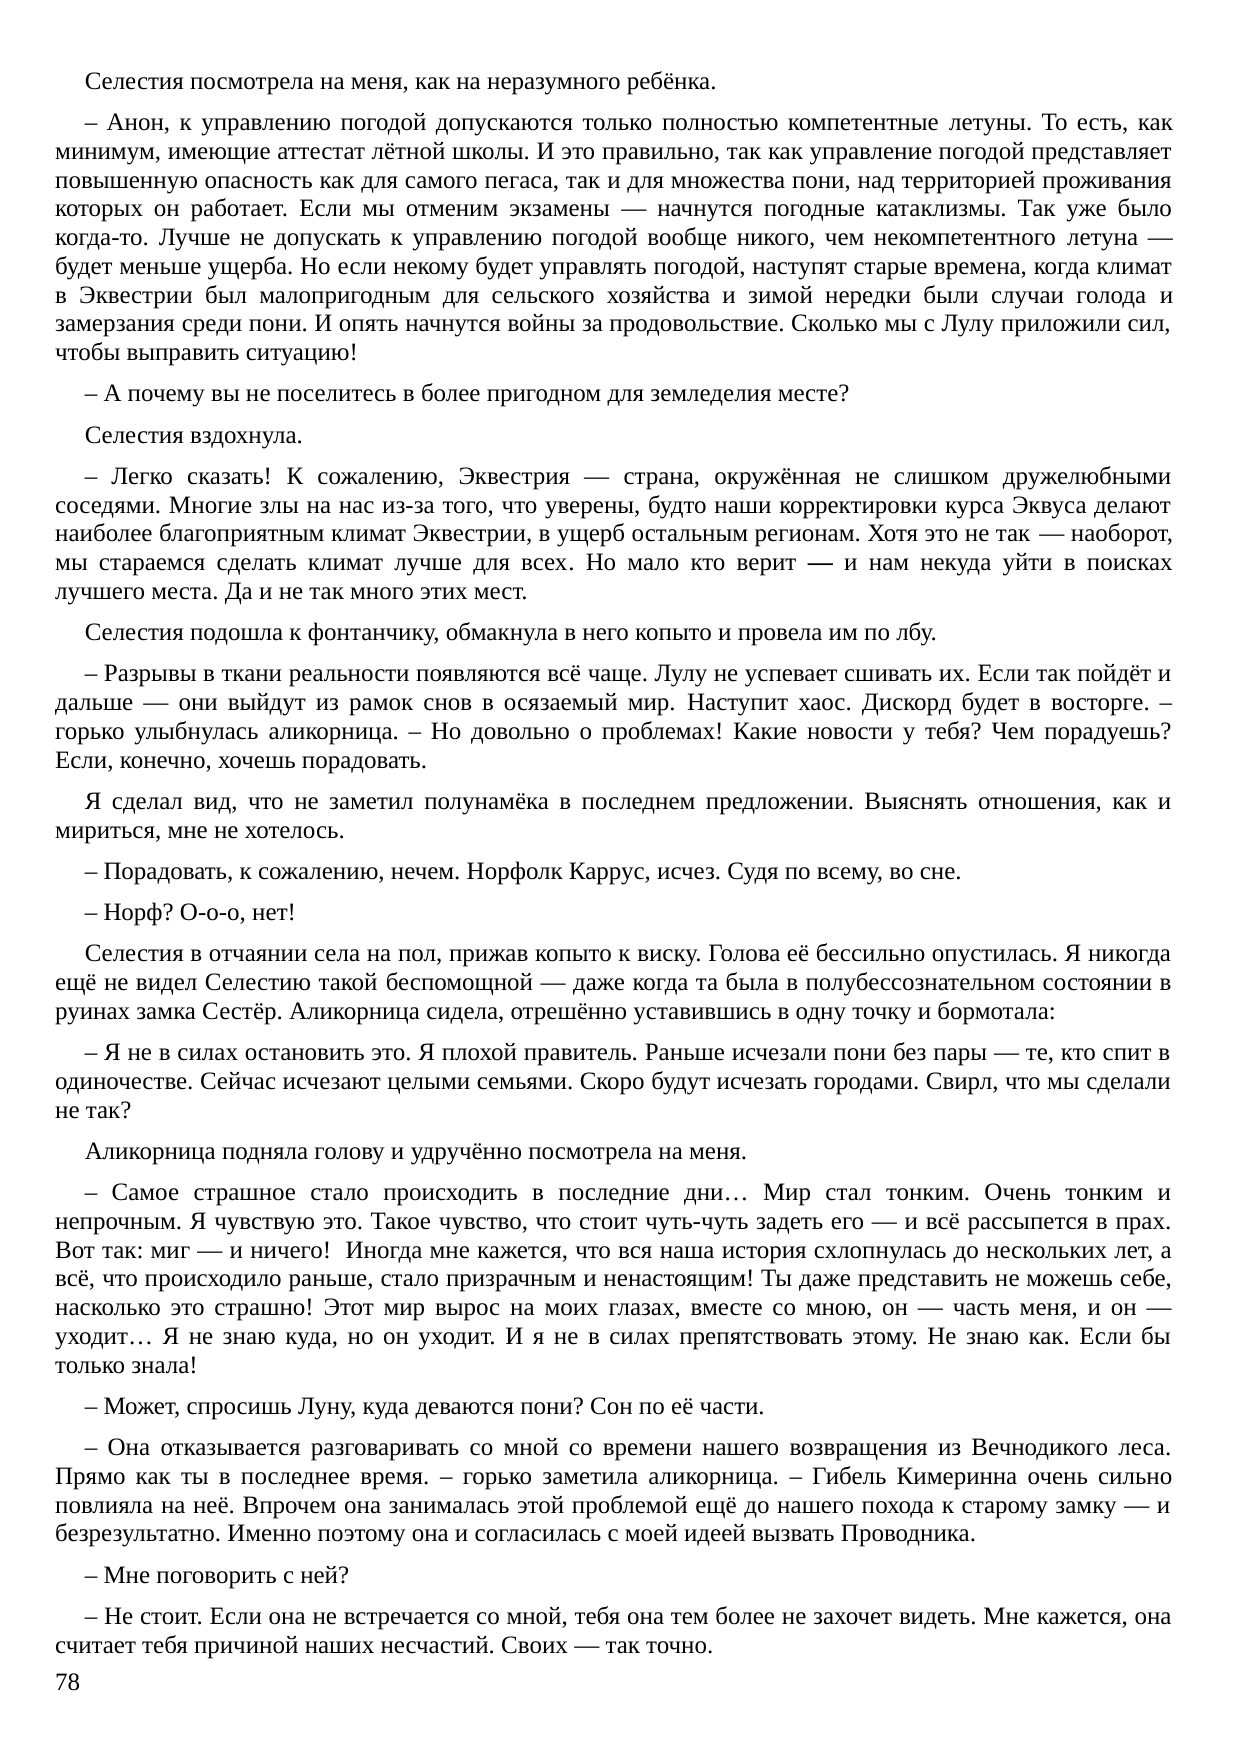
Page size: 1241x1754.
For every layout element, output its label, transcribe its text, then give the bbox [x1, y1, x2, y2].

text – Легко сказать! К сожалению, Эквестрия — страна, окружённая не слишком дружелюбными соседями. Многие злы на нас из-за того, что уверены, будто наши корректировки курса Эквуса делают наиболее благоприятным климат Эквестрии, в ущерб остальным регионам. Хотя это не так — наоборот, мы стараемся сделать климат лучше для всех. Но мало кто верит — и нам некуда уйти в поисках лучшего места. Да и не так много этих мест. [55, 461, 1173, 605]
text – Самое страшное стало происходить в последние дни… Мир стал тонким. Очень тонким и непрочным. Я чувствую это. Такое чувство, что стоит чуть-чуть задеть его — и всё рассыпется в прах. Вот так: миг — и ничего! Иногда мне кажется, что вся наша история схлопнулась до нескольких лет, а всё, что происходило раньше, стало призрачным и ненастоящим! Ты даже представить не можешь себе, насколько это страшно! Этот мир вырос на моих глазах, вместе со мною, он — часть меня, и он — уходит… Я не знаю куда, но он уходит. И я не в силах препятствовать этому. Не знаю как. Если бы только знала! [55, 1177, 1173, 1378]
text – Я не в силах остановить это. Я плохой правитель. Раньше исчезали пони без пары — те, кто спит в одиночестве. Сейчас исчезают целыми семьями. Скоро будут исчезать городами. Свирл, что мы сделали не так? [55, 1037, 1173, 1123]
text – Норф? О-о-о, нет! [55, 897, 1173, 926]
text – Порадовать, к сожалению, нечем. Норфолк Каррус, исчез. Судя по всему, во сне. [55, 856, 1173, 885]
text – Может, спросишь Луну, куда деваются пони? Сон по её части. [55, 1391, 1173, 1420]
text – Не стоит. Если она не встречается со мной, тебя она тем более не захочет видеть. Мне кажется, она считает тебя причиной наших несчастий. Своих — так точно. [55, 1601, 1173, 1658]
text – Она отказывается разговаривать со мной со времени нашего возвращения из Вечнодикого леса. Прямо как ты в последнее время. – горько заметила аликорница. – Гибель Кимеринна очень сильно повлияла на неё. Впрочем она занималась этой проблемой ещё до нашего похода к старому замку — и безрезультатно. Именно поэтому она и согласилась с моей идеей вызвать Проводника. [55, 1432, 1173, 1547]
text – Мне поговорить с ней? [55, 1560, 1173, 1588]
text Селестия в отчаянии села на пол, прижав копыто к виску. Голова её бессильно опустилась. Я никогда ещё не видел Селестию такой беспомощной — даже когда та была в полубессознательном состоянии в руинах замка Сестёр. Аликорница сидела, отрешённо уставившись в одну точку и бормотала: [55, 938, 1173, 1025]
text – А почему вы не поселитесь в более пригодном для земледелия месте? [55, 378, 1173, 407]
text Селестия вздохнула. [55, 420, 1173, 448]
text Аликорница подняла голову и удручённо посмотрела на меня. [55, 1136, 1173, 1165]
text Селестия посмотрела на меня, как на неразумного ребёнка. [55, 66, 1173, 95]
text – Разрывы в ткани реальности появляются всё чаще. Лулу не успевает сшивать их. Если так пойдёт и дальше — они выйдут из рамок снов в осязаемый мир. Наступит хаос. Дискорд будет в восторге. – горько улыбнулась аликорница. – Но довольно о проблемах! Какие новости у тебя? Чем порадуешь? Если, конечно, хочешь порадовать. [55, 658, 1173, 773]
text Я сделал вид, что не заметил полунамёка в последнем предложении. Выяснять отношения, как и мириться, мне не хотелось. [55, 786, 1173, 843]
text Селестия подошла к фонтанчику, обмакнула в него копыто и провела им по лбу. [55, 617, 1173, 646]
text – Анон, к управлению погодой допускаются только полностью компетентные летуны. То есть, как минимум, имеющие аттестат лётной школы. И это правильно, так как управление погодой представляет повышенную опасность как для самого пегаса, так и для множества пони, над территорией проживания которых он работает. Если мы отменим экзамены — начнутся погодные катаклизмы. Так уже было когда-то. Лучше не допускать к управлению погодой вообще никого, чем некомпетентного летуна — будет меньше ущерба. Но если некому будет управлять погодой, наступят старые времена, когда климат в Эквестрии был малопригодным для сельского хозяйства и зимой нередки были случаи голода и замерзания среди пони. И опять начнутся войны за продовольствие. Сколько мы с Лулу приложили сил, чтобы выправить ситуацию! [55, 107, 1173, 366]
